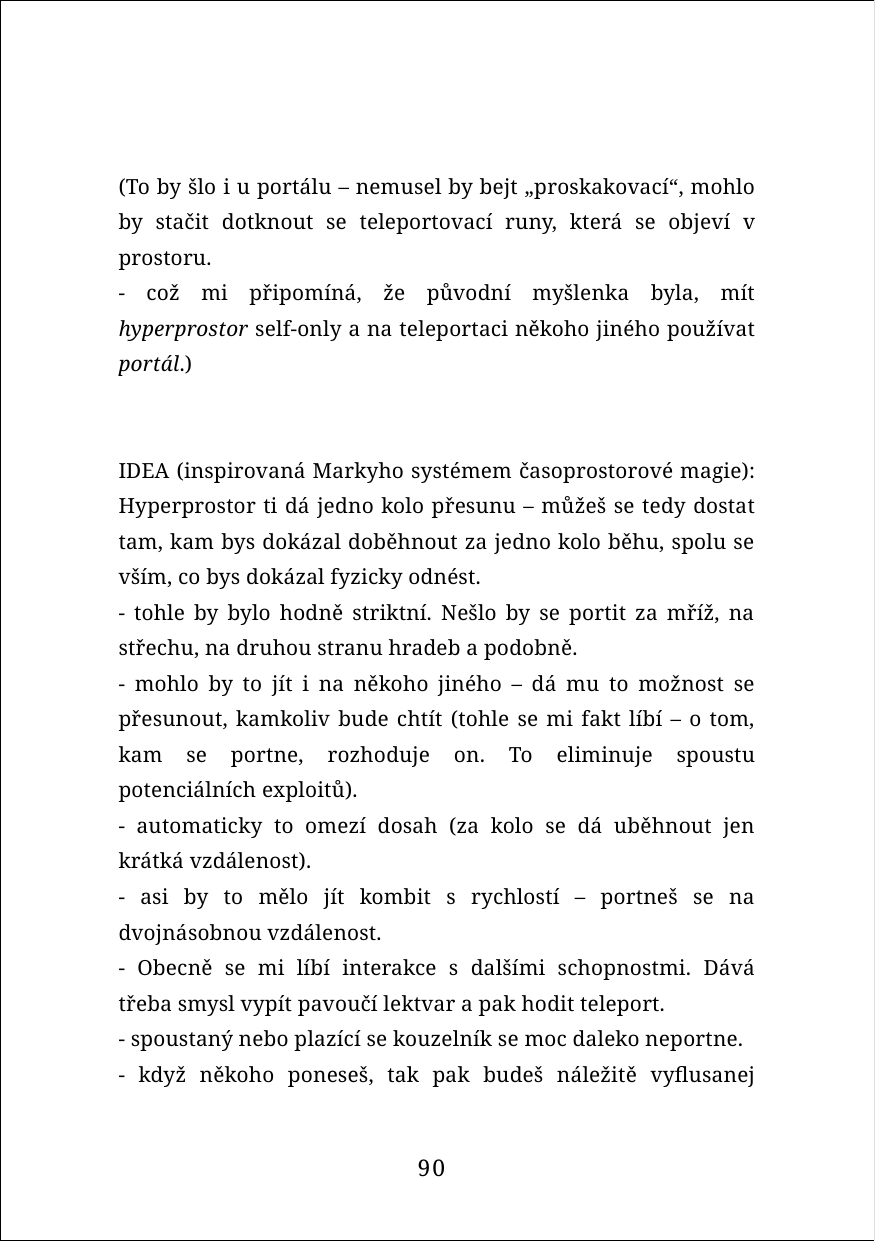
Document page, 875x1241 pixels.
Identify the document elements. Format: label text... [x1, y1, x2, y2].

text IDEA (inspirovaná Markyho systémem časoprostorové magie): Hyperprostor ti dá jedno kolo přesunu – můžeš se tedy dostat tam, kam bys dokázal doběhnout za jedno kolo běhu, spolu se vším, co bys dokázal fyzicky odnést. - tohle by bylo hodně striktní. Nešlo by se portit za mříž, na střechu, na druhou stranu hradeb a podobně. - mohlo by to jít i na někoho jiného – dá mu to možnost se přesunout, kamkoliv bude chtít (tohle se mi fakt líbí – o tom, kam se portne, rozhoduje on. To eliminuje spoustu potenciálních exploitů). - automaticky to omezí dosah (za kolo se dá uběhnout jen krátká vzdálenost). - asi by to mělo jít kombit s rychlostí – portneš se na dvojnásobnou vzdálenost. - Obecně se mi líbí interakce s dalšími schopnostmi. Dává třeba smysl vypít pavoučí lektvar a pak hodit teleport. - spoustaný nebo plazící se kouzelník se moc daleko neportne. - když někoho poneseš, tak pak budeš náležitě vyflusanej [118, 456, 756, 1088]
text (To by šlo i u portálu – nemusel by bejt „proskakovací“, mohlo by stačit dotknout se teleportovací runy, která se objeví v prostoru. - což mi připomíná, že původní myšlenka byla, mít hyperprostor self-only a na teleportaci někoho jiného používat portál.) [118, 172, 756, 378]
